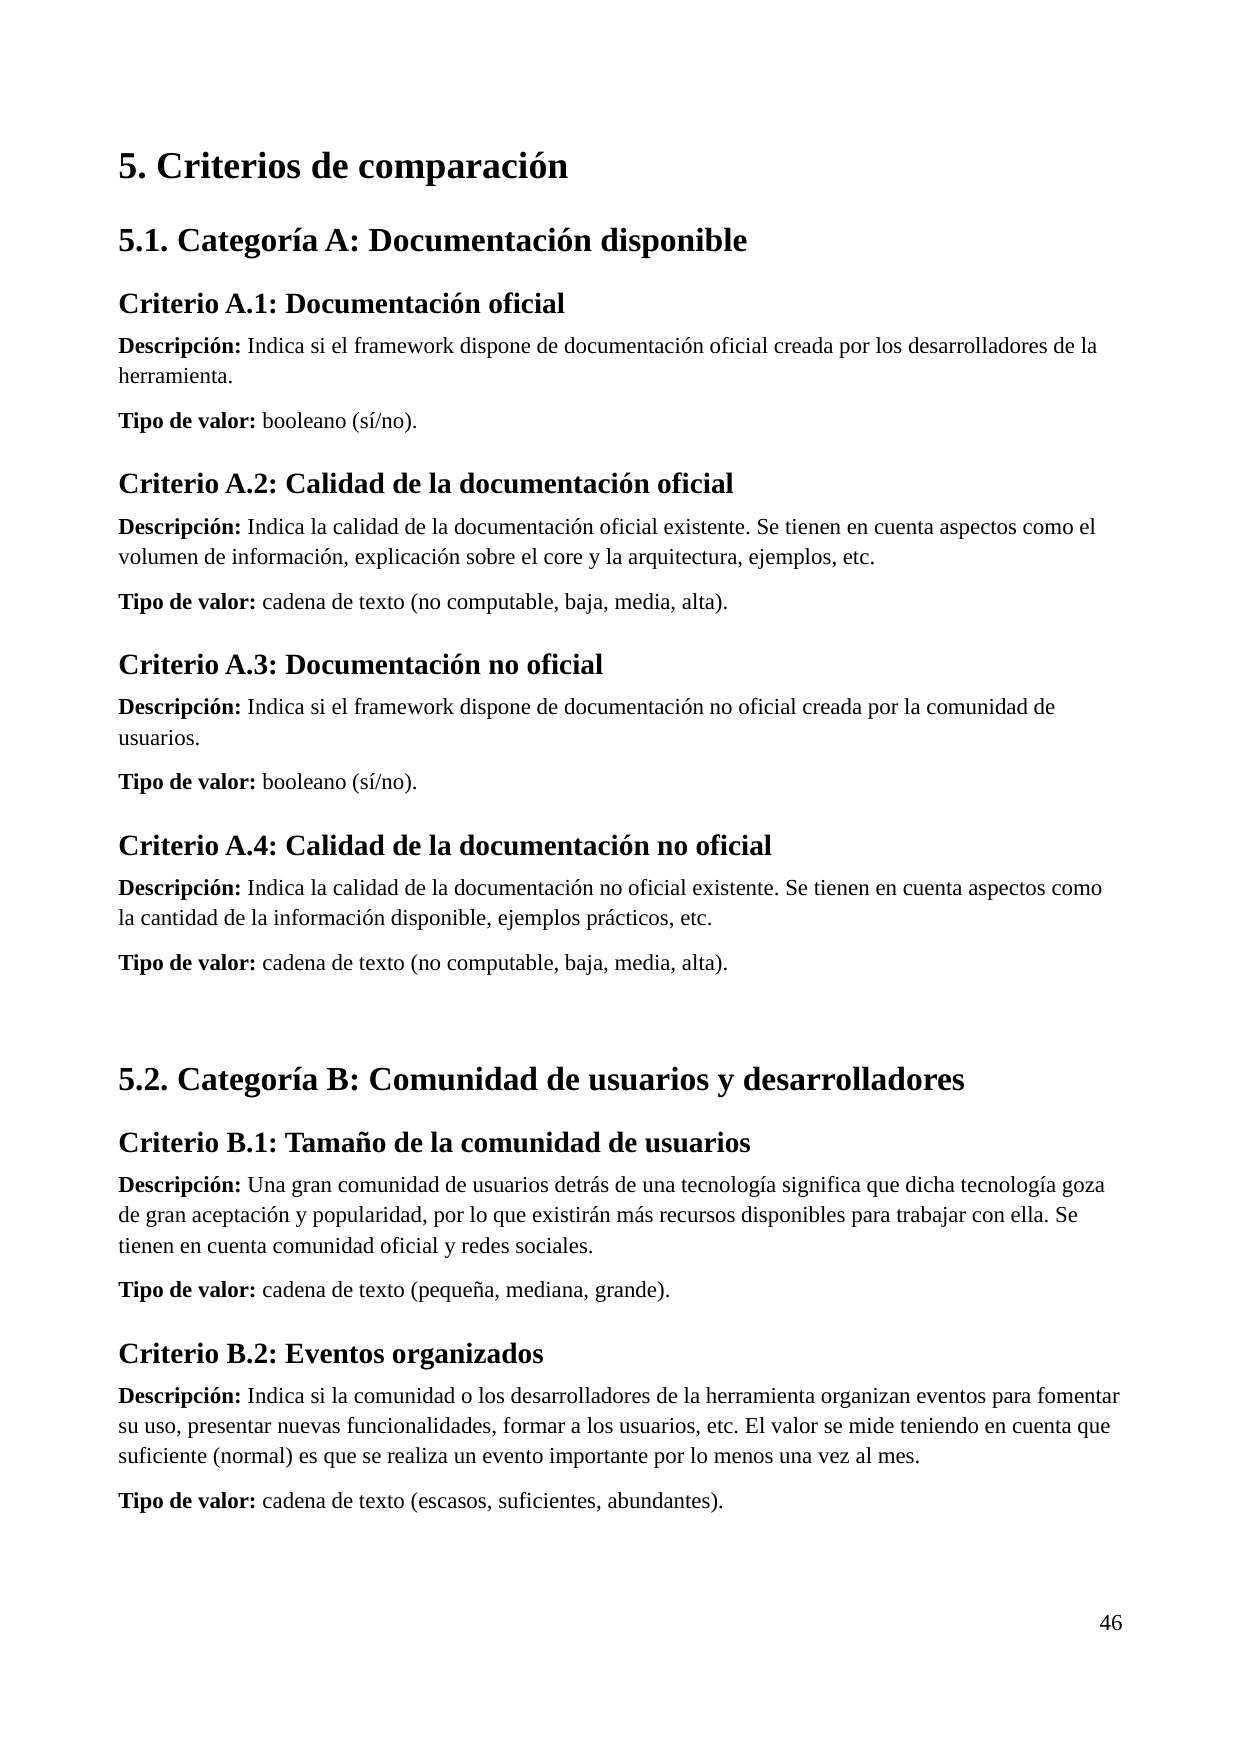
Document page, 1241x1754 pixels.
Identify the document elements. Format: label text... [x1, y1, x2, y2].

text Descripción: Una gran comunidad de usuarios detrás de una tecnología significa que dicha tecnología goza de gran aceptación y popularidad, por lo que existirán más recursos disponibles para trabajar con ella. Se tienen en cuenta comunidad oficial y redes sociales. [118, 1171, 1122, 1258]
text Tipo de valor: cadena de texto (no computable, baja, media, alta). [118, 588, 1122, 614]
subtitle Criterio B.1: Tamaño de la comunidad de usuarios [118, 1125, 1122, 1159]
subtitle Criterio A.2: Calidad de la documentación oficial [118, 466, 1122, 500]
text Tipo de valor: cadena de texto (pequeña, mediana, grande). [118, 1277, 1122, 1303]
subtitle 5. Criterios de comparación [118, 143, 1122, 187]
text Descripción: Indica si el framework dispone de documentación oficial creada por los desarrolladores de la herramienta. [118, 332, 1122, 389]
text Descripción: Indica la calidad de la documentación no oficial existente. Se tienen en cuenta aspectos como la cantidad de la información disponible, ejemplos prácticos, etc. [118, 874, 1122, 931]
subtitle Criterio B.2: Eventos organizados [118, 1336, 1122, 1370]
subtitle Criterio A.1: Documentación oficial [118, 286, 1122, 319]
subtitle Criterio A.4: Calidad de la documentación no oficial [118, 828, 1122, 861]
text Tipo de valor: cadena de texto (escasos, suficientes, abundantes). [118, 1487, 1122, 1514]
text Descripción: Indica la calidad de la documentación oficial existente. Se tienen en cuenta aspectos como el volumen de información, explicación sobre el core y la arquitectura, ejemplos, etc. [118, 513, 1122, 569]
text Tipo de valor: cadena de texto (no computable, baja, media, alta). [118, 949, 1122, 975]
text Tipo de valor: booleano (sí/no). [118, 407, 1122, 433]
text Descripción: Indica si el framework dispone de documentación no oficial creada por la comunidad de usuarios. [118, 693, 1122, 750]
text Tipo de valor: booleano (sí/no). [118, 768, 1122, 795]
text Descripción: Indica si la comunidad o los desarrolladores de la herramienta organizan eventos para fomentar su uso, presentar nuevas funcionalidades, formar a los usuarios, etc. El valor se mide teniendo en cuenta que suficiente (normal) es que se realiza un evento importante por lo menos una vez al mes. [118, 1382, 1122, 1469]
subtitle 5.1. Categoría A: Documentación disponible [118, 220, 1122, 259]
subtitle 5.2. Categoría B: Comunidad de usuarios y desarrolladores [118, 1059, 1122, 1098]
subtitle Criterio A.3: Documentación no oficial [118, 647, 1122, 681]
